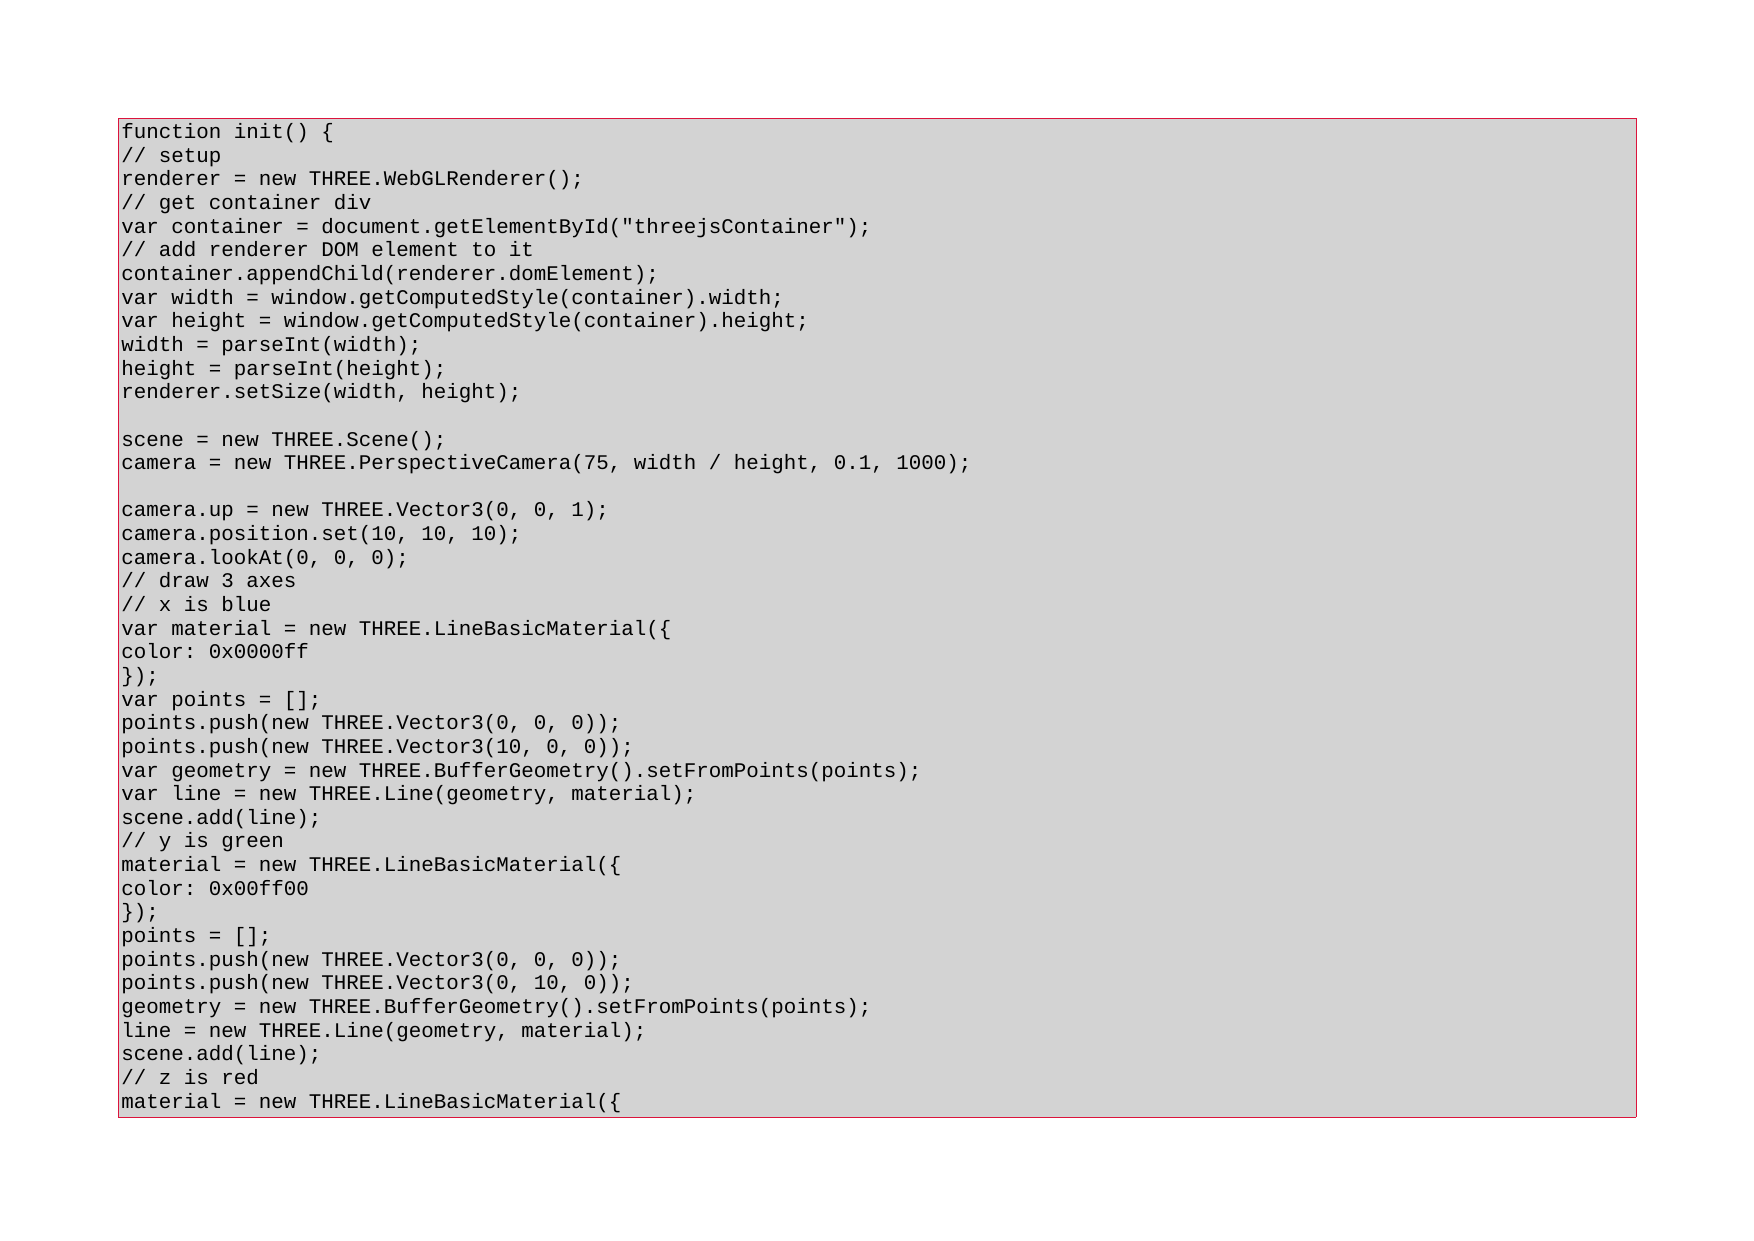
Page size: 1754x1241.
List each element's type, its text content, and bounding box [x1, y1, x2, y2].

text var height = window.getComputedStyle(container).height; [119, 307, 1636, 331]
text function init() { [119, 119, 1636, 142]
text container.appendChild(renderer.domElement); [119, 260, 1636, 284]
text // x is blue [119, 591, 1636, 615]
text renderer.setSize(width, height); [119, 378, 1636, 402]
text scene.add(line); [119, 804, 1636, 827]
text material = new THREE.LineBasicMaterial({ [119, 851, 1636, 875]
text // z is red [119, 1064, 1636, 1088]
text scene.add(line); [119, 1040, 1636, 1064]
text width = parseInt(width); [119, 331, 1636, 354]
text }); [119, 898, 1636, 922]
text var container = document.getElementById("threejsContainer"); [119, 213, 1636, 236]
text color: 0x0000ff [119, 638, 1636, 662]
text camera.lookAt(0, 0, 0); [119, 544, 1636, 567]
text // add renderer DOM element to it [119, 236, 1636, 260]
text // setup [119, 142, 1636, 165]
text }); [119, 662, 1636, 686]
text line = new THREE.Line(geometry, material); [119, 1017, 1636, 1040]
text material = new THREE.LineBasicMaterial({ [119, 1088, 1636, 1117]
text var width = window.getComputedStyle(container).width; [119, 284, 1636, 307]
text var line = new THREE.Line(geometry, material); [119, 780, 1636, 804]
text color: 0x00ff00 [119, 875, 1636, 898]
text var geometry = new THREE.BufferGeometry().setFromPoints(points); [119, 757, 1636, 780]
text points = []; [119, 922, 1636, 946]
text // get container div [119, 189, 1636, 213]
text points.push(new THREE.Vector3(0, 10, 0)); [119, 969, 1636, 993]
text points.push(new THREE.Vector3(0, 0, 0)); [119, 946, 1636, 969]
text camera.up = new THREE.Vector3(0, 0, 1); [119, 496, 1636, 520]
text camera = new THREE.PerspectiveCamera(75, width / height, 0.1, 1000); [119, 449, 1636, 473]
text scene = new THREE.Scene(); [119, 426, 1636, 449]
text points.push(new THREE.Vector3(0, 0, 0)); [119, 709, 1636, 733]
text geometry = new THREE.BufferGeometry().setFromPoints(points); [119, 993, 1636, 1017]
text var material = new THREE.LineBasicMaterial({ [119, 615, 1636, 638]
text points.push(new THREE.Vector3(10, 0, 0)); [119, 733, 1636, 757]
text // draw 3 axes [119, 567, 1636, 591]
text var points = []; [119, 686, 1636, 709]
text renderer = new THREE.WebGLRenderer(); [119, 165, 1636, 189]
text height = parseInt(height); [119, 354, 1636, 378]
text camera.position.set(10, 10, 10); [119, 520, 1636, 544]
text // y is green [119, 827, 1636, 851]
